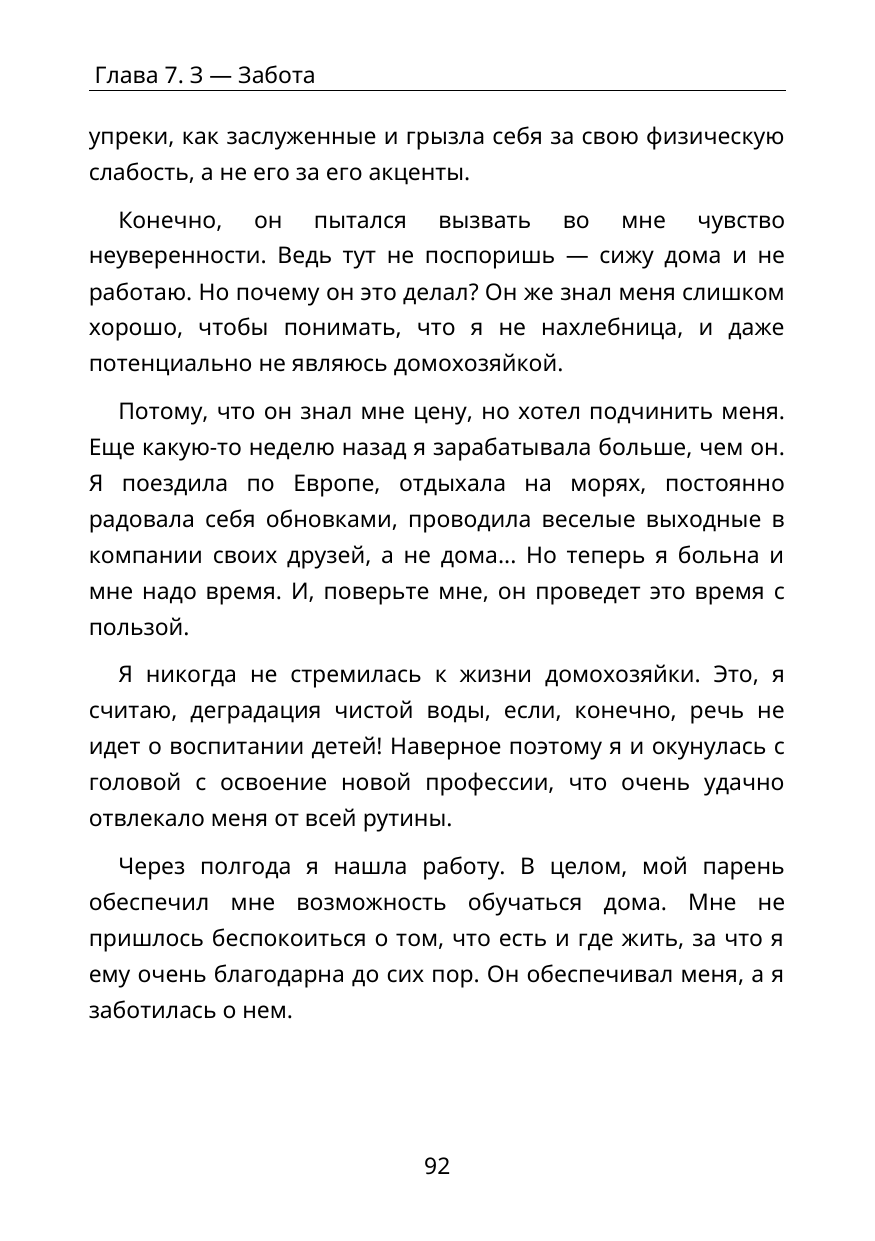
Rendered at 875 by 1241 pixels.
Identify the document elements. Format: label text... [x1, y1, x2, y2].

text Через полгода я нашла работу. В целом, мой парень обеспечил мне возможность обучаться дома. Мне не пришлось беспокоиться о том, что есть и где жить, за что я ему очень благодарна до сих пор. Он обеспечивал меня, а я заботилась о нем. [88, 850, 786, 1025]
text Я никогда не стремилась к жизни домохозяйки. Это, я считаю, деградация чистой воды, если, конечно, речь не идет о воспитании детей! Наверное поэтому я и окунулась с головой с освоение новой профессии, что очень удачно отвлекало меня от всей рутины. [88, 658, 786, 833]
text Потому, что он знал мне цену, но хотел подчинить меня. Еще какую-то неделю назад я зарабатывала больше, чем он. Я поездила по Европе, отдыхала на морях, постоянно радовала себя обновками, проводила веселые выходные в компании своих друзей, а не дома... Но теперь я больна и мне надо время. И, поверьте мне, он проведет это время с пользой. [88, 395, 786, 642]
text Конечно, он пытался вызвать во мне чувство неуверенности. Ведь тут не поспоришь — сижу дома и не работаю. Но почему он это делал? Он же знал меня слишком хорошо, чтобы понимать, что я не нахлебница, и даже потенциально не являюсь домохозяйкой. [88, 203, 786, 378]
text упреки, как заслуженные и грызла себя за свою физическую слабость, а не его за его акценты. [88, 120, 786, 187]
